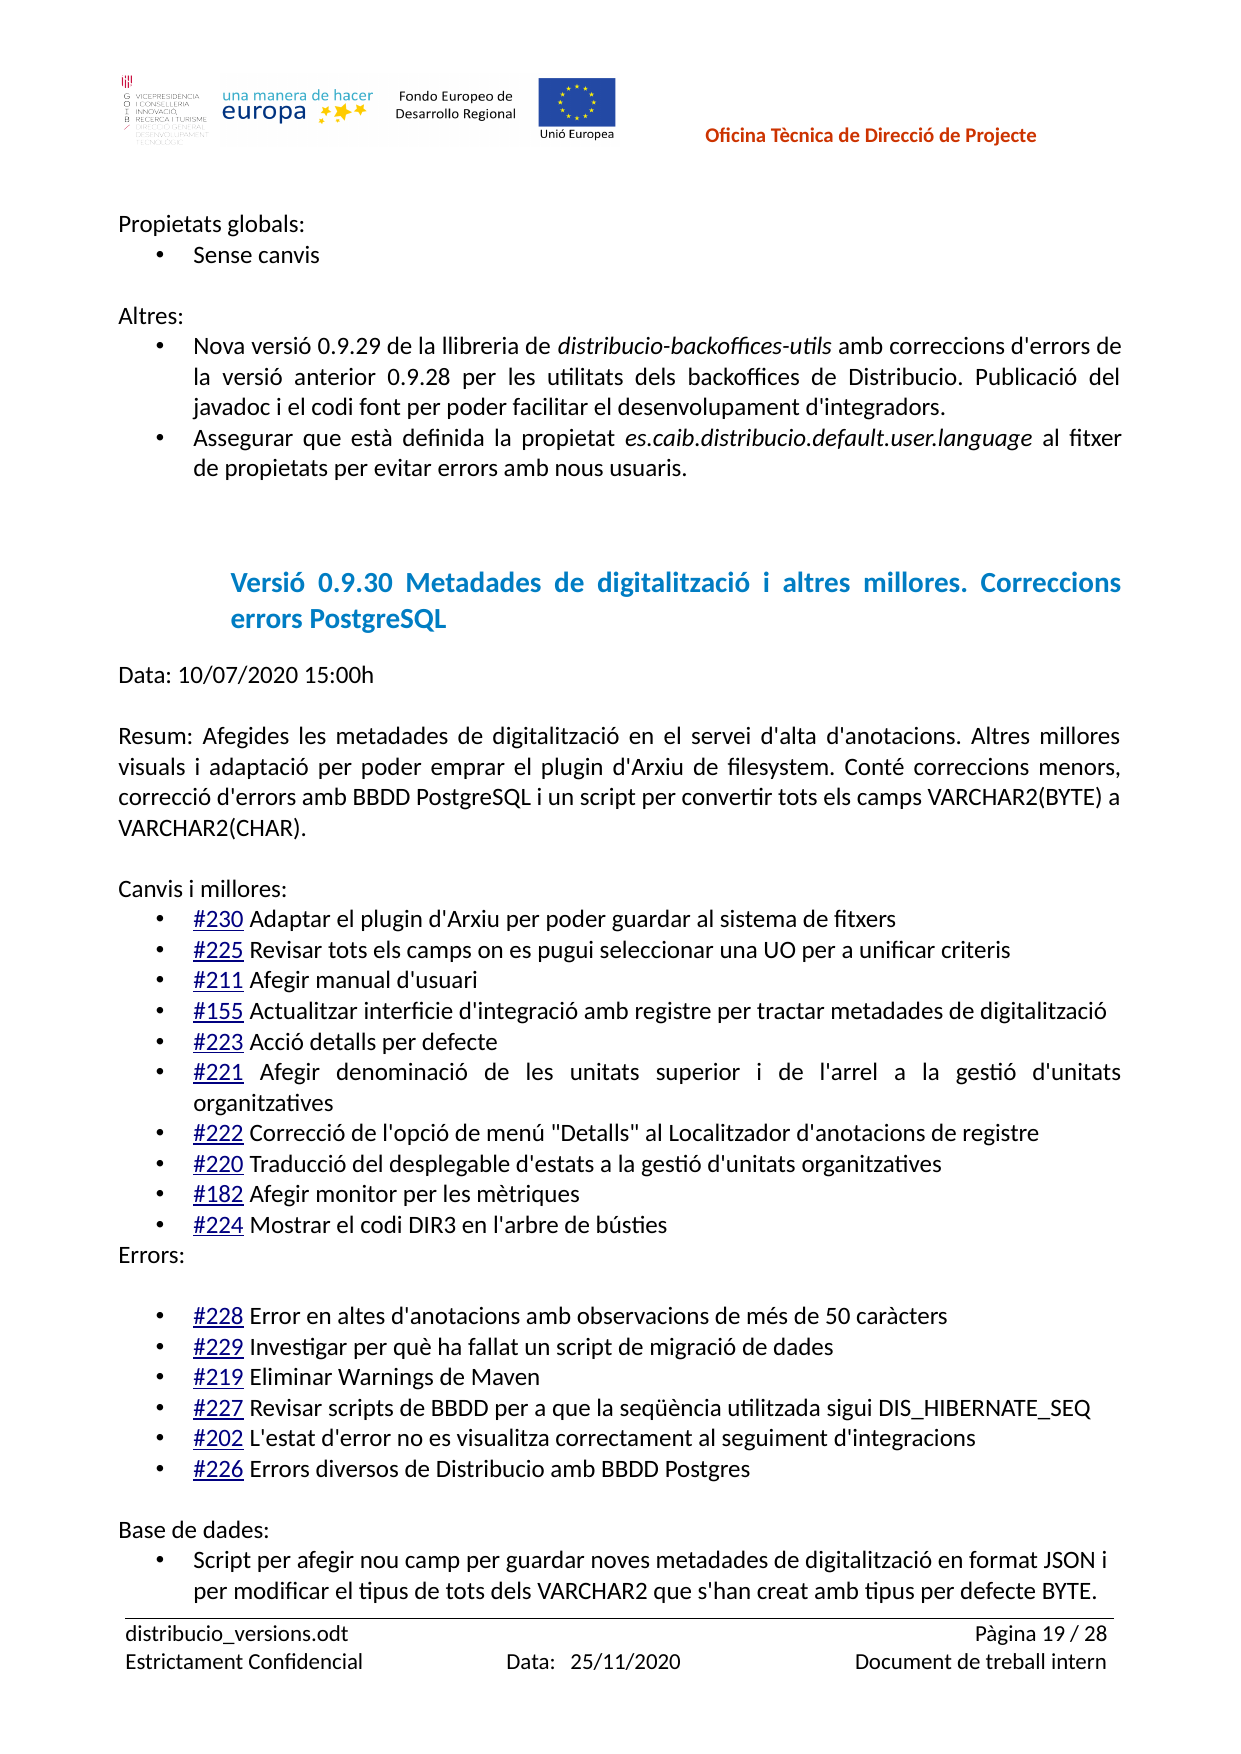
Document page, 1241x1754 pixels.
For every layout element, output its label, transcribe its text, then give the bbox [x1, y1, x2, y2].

list #228 Error en altes d'anotacions amb observacions de més de 50 caràcters [156, 1300, 1122, 1331]
list #211 Afegir manual d'usuari [156, 965, 1122, 995]
list Nova versió 0.9.29 de la llibreria de distribucio-backoffices-utils amb correccions d'errors de la versió anterior 0.9.28 per les utilitats dels backoffices de Distribucio. Publicació del javadoc i el codi font per poder facilitar el desenvolupament d'integradors. [156, 330, 1122, 422]
list #226 Errors diversos de Distribucio amb BBDD Postgres [156, 1453, 1122, 1483]
list #223 Acció detalls per defecte [156, 1026, 1122, 1056]
text Base de dades: [118, 1514, 1122, 1544]
text Data: 10/07/2020 15:00h [118, 659, 1122, 690]
list #221 Afegir denominació de les unitats superior i de l'arrel a la gestió d'unitats organitzatives [156, 1056, 1122, 1117]
picture [118, 73, 213, 147]
list Assegurar que està definida la propietat es.caib.distribucio.default.user.language al fitxer de propietats per evitar errors amb nous usuaris. [156, 422, 1122, 483]
list #220 Traducció del desplegable d'estats a la gestió d'unitats organitzatives [156, 1148, 1122, 1178]
list #224 Mostrar el codi DIR3 en l'arbre de bústies [156, 1209, 1122, 1239]
text Errors: [118, 1239, 1122, 1270]
text Resum: Afegides les metadades de digitalització en el servei d'alta d'anotacions. Altres millores visuals i adaptació per poder emprar el plugin d'Arxiu de filesystem. Conté correccions menors, correcció d'errors amb BBDD PostgreSQL i un script per convertir tots els camps VARCHAR2(BYTE) a VARCHAR2(CHAR). [118, 721, 1122, 843]
list #155 Actualitzar interficie d'integració amb registre per tractar metadades de digitalització [156, 995, 1122, 1026]
list Script per afegir nou camp per guardar noves metadades de digitalització en format JSON i per modificar el tipus de tots dels VARCHAR2 que s'han creat amb tipus per defecte BYTE. [156, 1544, 1122, 1606]
list #227 Revisar scripts de BBDD per a que la seqüència utilitzada sigui DIS_HIBERNATE_SEQ [156, 1392, 1122, 1422]
list #225 Revisar tots els camps on es pugui seleccionar una UO per a unificar criteris [156, 934, 1122, 965]
subtitle Versió 0.9.30 Metadades de digitalització i altres millores. Correccions errors PostgreSQL [153, 564, 1122, 636]
list #219 Eliminar Warnings de Maven [156, 1361, 1122, 1392]
text Altres: [118, 300, 1122, 330]
list #182 Afegir monitor per les mètriques [156, 1178, 1122, 1209]
list Sense canvis [156, 239, 1122, 269]
text Propietats globals: [118, 208, 1122, 239]
list #222 Correcció de l'opció de menú "Detalls" al Localitzador d'anotacions de registre [156, 1117, 1122, 1148]
list #202 L'estat d'error no es visualitza correctament al seguiment d'integracions [156, 1422, 1122, 1453]
text Canvis i millores: [118, 873, 1122, 904]
picture [219, 73, 621, 147]
list #230 Adaptar el plugin d'Arxiu per poder guardar al sistema de fitxers [156, 904, 1122, 934]
list #229 Investigar per què ha fallat un script de migració de dades [156, 1331, 1122, 1361]
